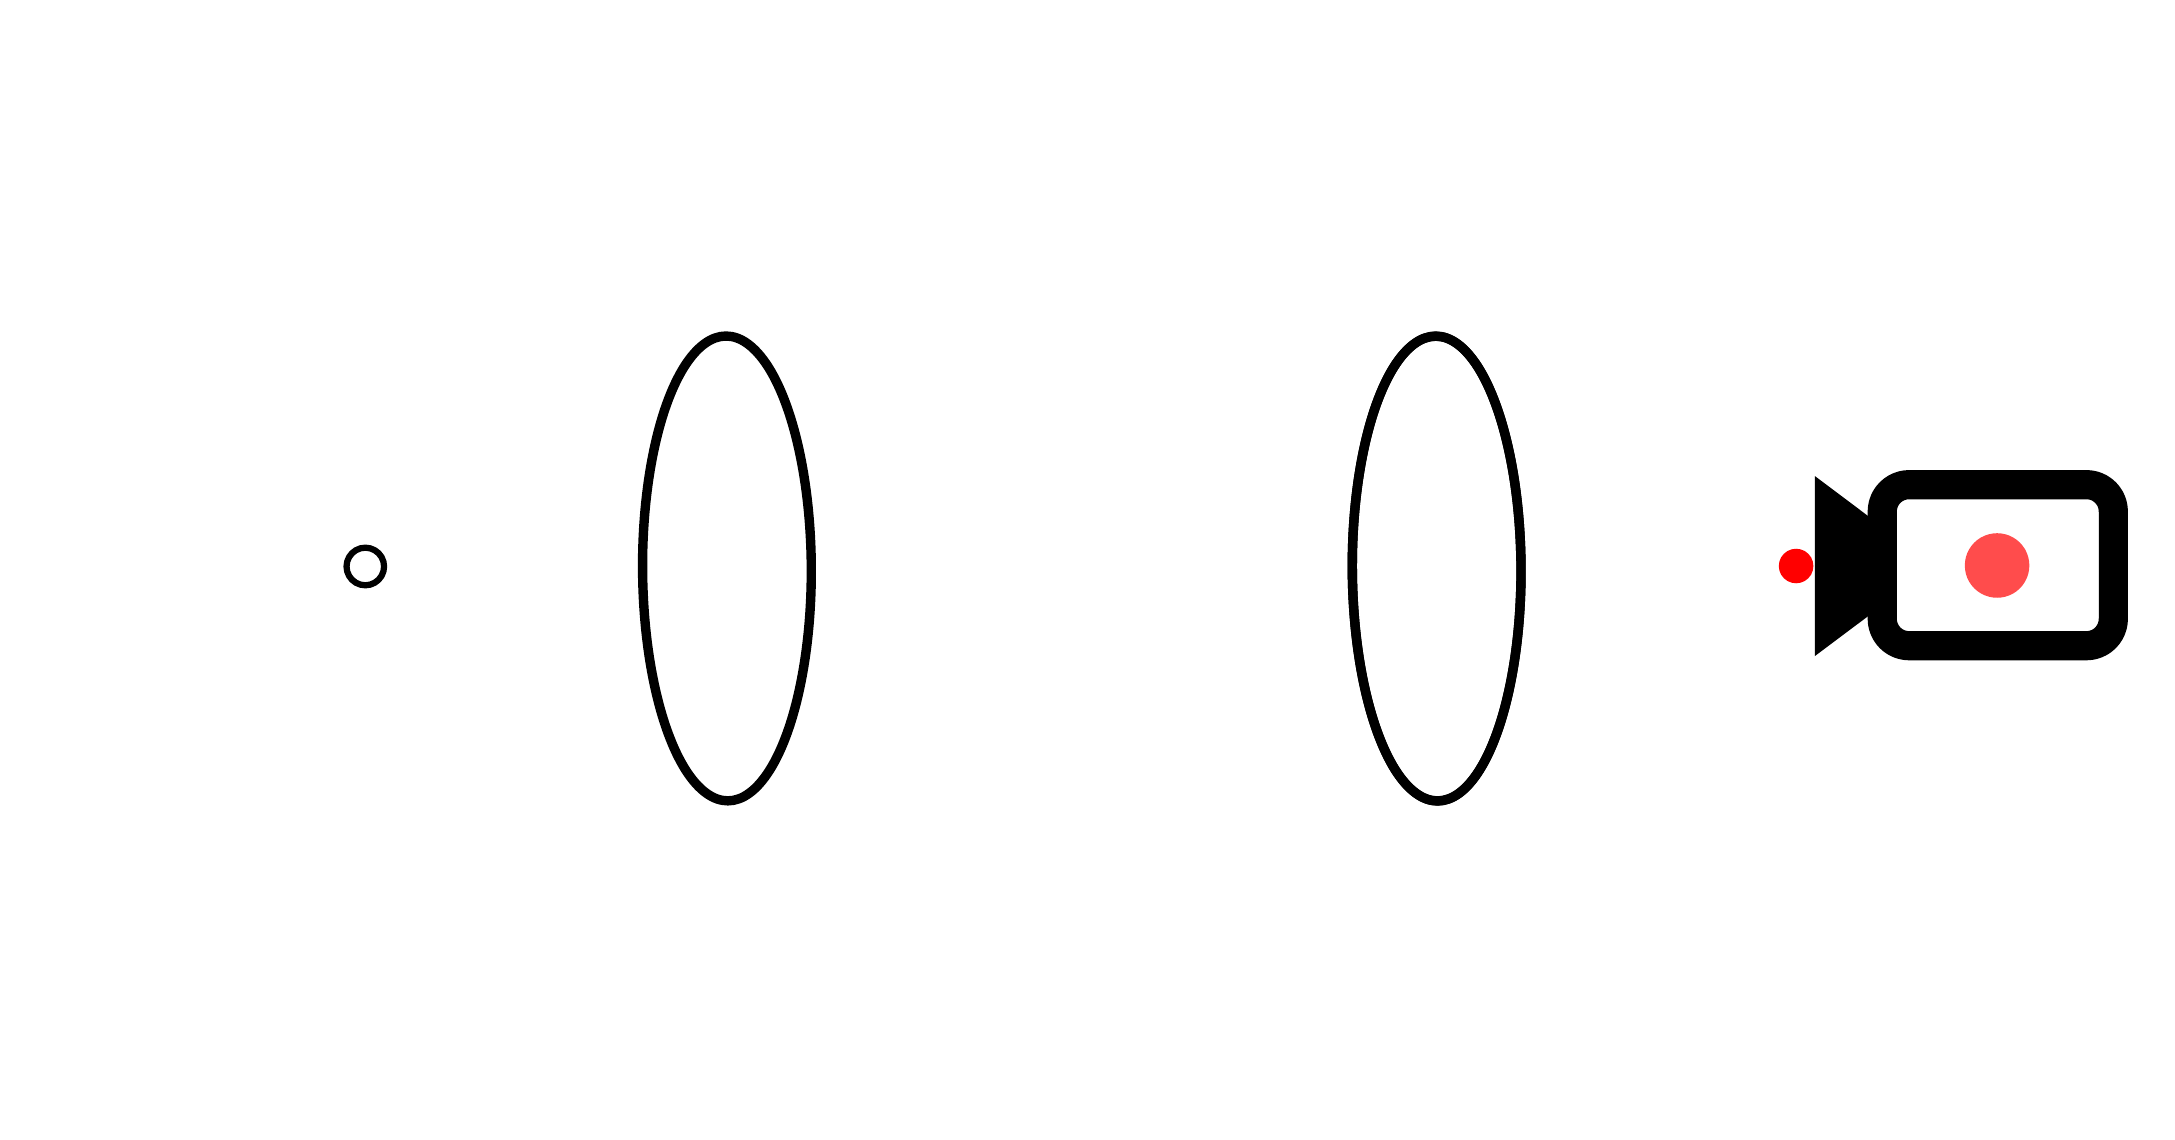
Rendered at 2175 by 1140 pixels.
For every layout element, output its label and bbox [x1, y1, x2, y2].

text_box [1882, 484, 2114, 646]
text_box [1357, 341, 1516, 796]
text_box [642, 336, 812, 801]
text_box [1778, 476, 1875, 657]
